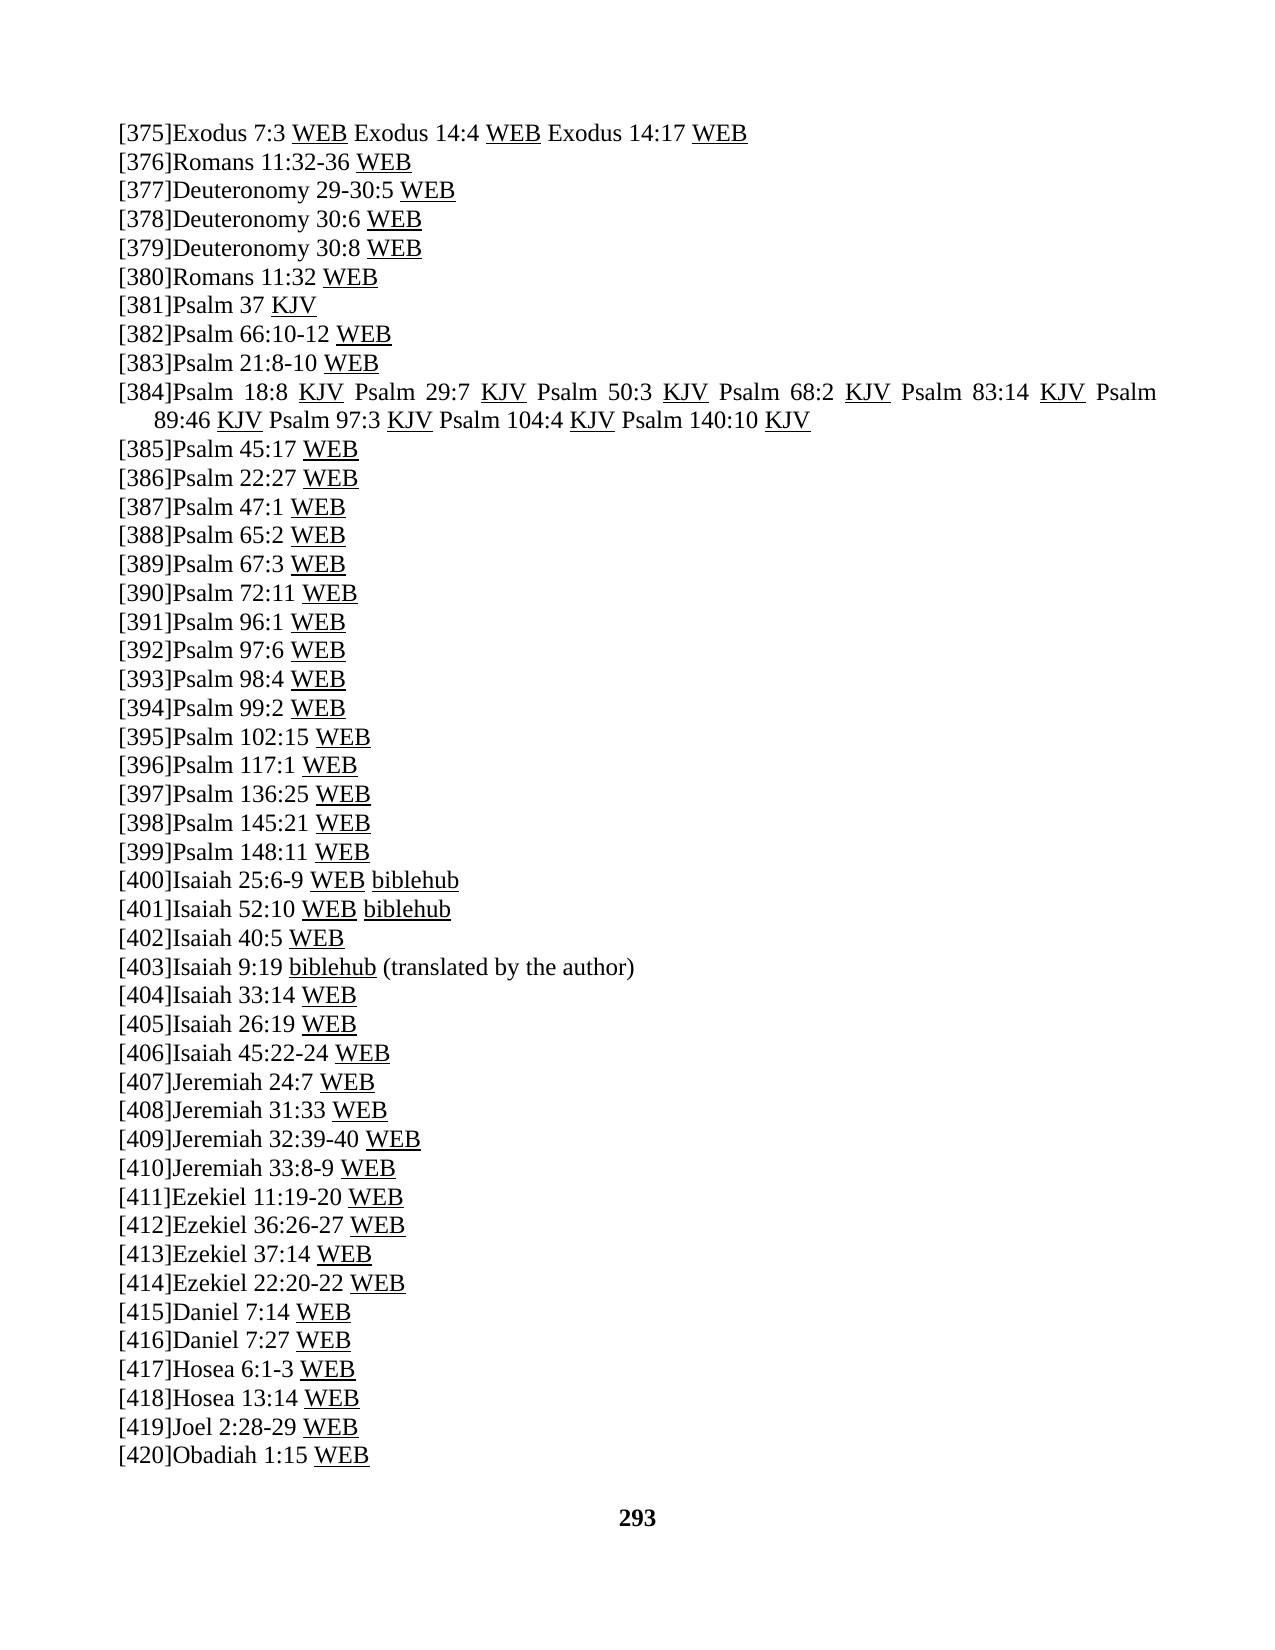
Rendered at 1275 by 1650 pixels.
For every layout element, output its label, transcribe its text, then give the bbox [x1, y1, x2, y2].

text Joel 2:28-29 WEB [118, 1412, 1157, 1441]
text Jeremiah 31:33 WEB [118, 1096, 1157, 1124]
text Romans 11:32-36 WEB [118, 147, 1157, 176]
text Psalm 148:11 WEB [118, 837, 1157, 866]
text Daniel 7:27 WEB [118, 1326, 1157, 1354]
text Exodus 7:3 WEB Exodus 14:4 WEB Exodus 14:17 WEB [118, 118, 1157, 147]
text Isaiah 33:14 WEB [118, 981, 1157, 1009]
text Deuteronomy 30:6 WEB [118, 204, 1157, 233]
text Psalm 96:1 WEB [118, 607, 1157, 636]
text Jeremiah 24:7 WEB [118, 1067, 1157, 1096]
text Psalm 97:6 WEB [118, 636, 1157, 664]
text Psalm 37 KJV [118, 291, 1157, 319]
text Psalm 21:8-10 WEB [118, 348, 1157, 377]
text Psalm 65:2 WEB [118, 521, 1157, 549]
text Isaiah 52:10 WEB biblehub [118, 894, 1157, 923]
text Psalm 22:27 WEB [118, 463, 1157, 492]
text Daniel 7:14 WEB [118, 1297, 1157, 1326]
text Ezekiel 37:14 WEB [118, 1239, 1157, 1268]
text Hosea 6:1-3 WEB [118, 1354, 1157, 1383]
text Jeremiah 32:39-40 WEB [118, 1124, 1157, 1153]
text Psalm 18:8 KJV Psalm 29:7 KJV Psalm 50:3 KJV Psalm 68:2 KJV Psalm 83:14 KJV Psalm 89:46 KJV Psalm 97:3 KJV Psalm 104:4 KJV Psalm 140:10 KJV [118, 377, 1157, 434]
text Deuteronomy 29-30:5 WEB [118, 176, 1157, 204]
text Isaiah 40:5 WEB [118, 923, 1157, 952]
text Psalm 66:10-12 WEB [118, 319, 1157, 348]
text Psalm 99:2 WEB [118, 693, 1157, 722]
text Jeremiah 33:8-9 WEB [118, 1153, 1157, 1182]
text Psalm 45:17 WEB [118, 434, 1157, 463]
text Obadiah 1:15 WEB [118, 1441, 1157, 1469]
text Isaiah 45:22-24 WEB [118, 1038, 1157, 1067]
text Psalm 72:11 WEB [118, 578, 1157, 607]
text Ezekiel 36:26-27 WEB [118, 1211, 1157, 1239]
text Psalm 136:25 WEB [118, 779, 1157, 808]
text Psalm 102:15 WEB [118, 722, 1157, 751]
text Hosea 13:14 WEB [118, 1383, 1157, 1412]
text Isaiah 26:19 WEB [118, 1009, 1157, 1038]
text Ezekiel 11:19-20 WEB [118, 1182, 1157, 1211]
text Isaiah 9:19 biblehub (translated by the author) [118, 952, 1157, 981]
text Ezekiel 22:20-22 WEB [118, 1268, 1157, 1297]
text Romans 11:32 WEB [118, 262, 1157, 291]
text Psalm 145:21 WEB [118, 808, 1157, 837]
text Isaiah 25:6-9 WEB biblehub [118, 866, 1157, 894]
text Deuteronomy 30:8 WEB [118, 233, 1157, 262]
text Psalm 47:1 WEB [118, 492, 1157, 521]
text Psalm 67:3 WEB [118, 549, 1157, 578]
text Psalm 117:1 WEB [118, 751, 1157, 779]
text Psalm 98:4 WEB [118, 664, 1157, 693]
